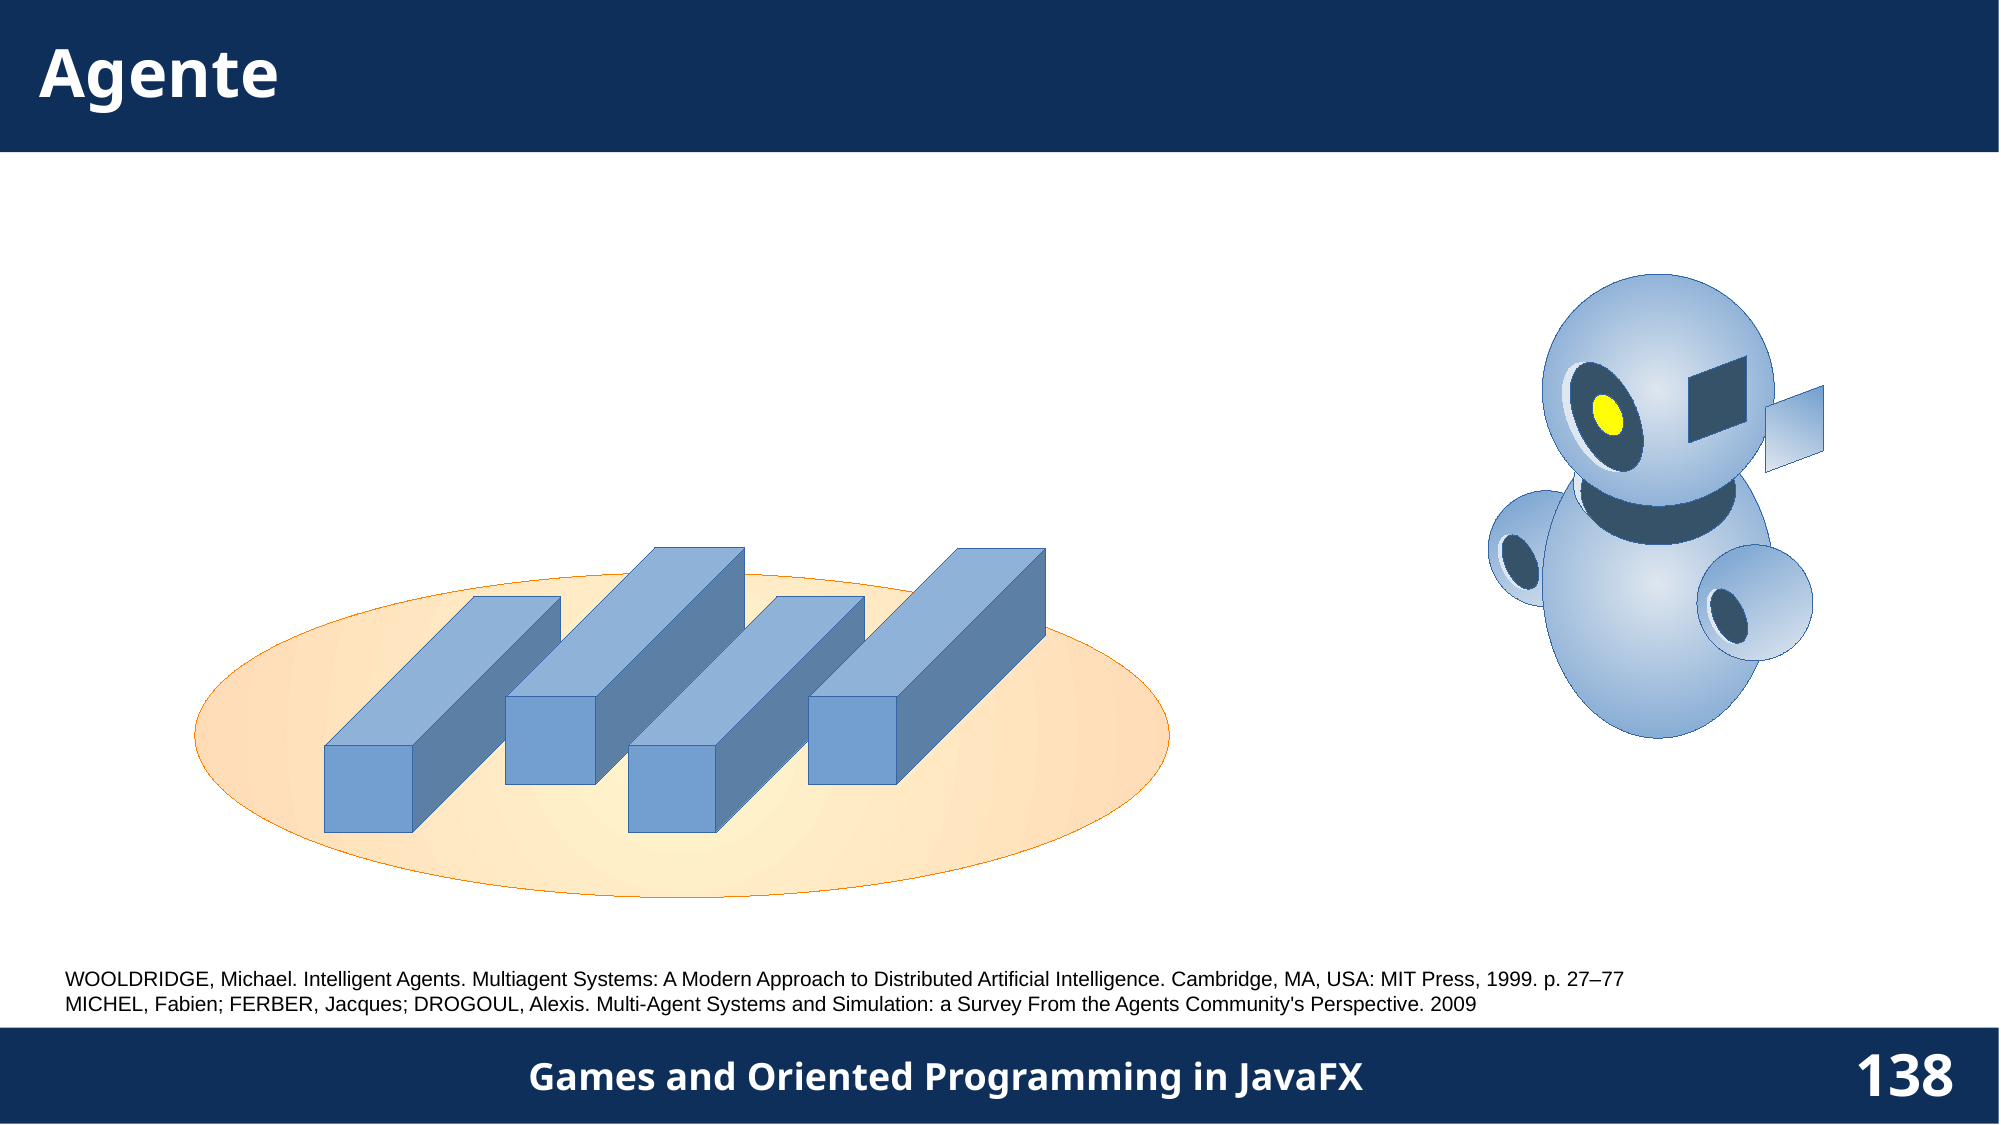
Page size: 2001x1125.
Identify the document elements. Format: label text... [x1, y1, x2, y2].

text_box [1488, 274, 1824, 739]
text_box [194, 549, 1170, 898]
text_box Agente [25, 23, 1999, 119]
text_box WOOLDRIDGE, Michael. Intelligent Agents. Multiagent Systems: A Modern Approach to Distributed Artificial Intelligence. Cambridge, MA, USA: MIT Press, 1999. p. 27–77 MICHEL, Fabien; FERBER, Jacques; DROGOUL, Alexis. Multi-Agent Systems and Simulation: a Survey From the Agents Community's Perspective. 2009 [50, 958, 1969, 1024]
